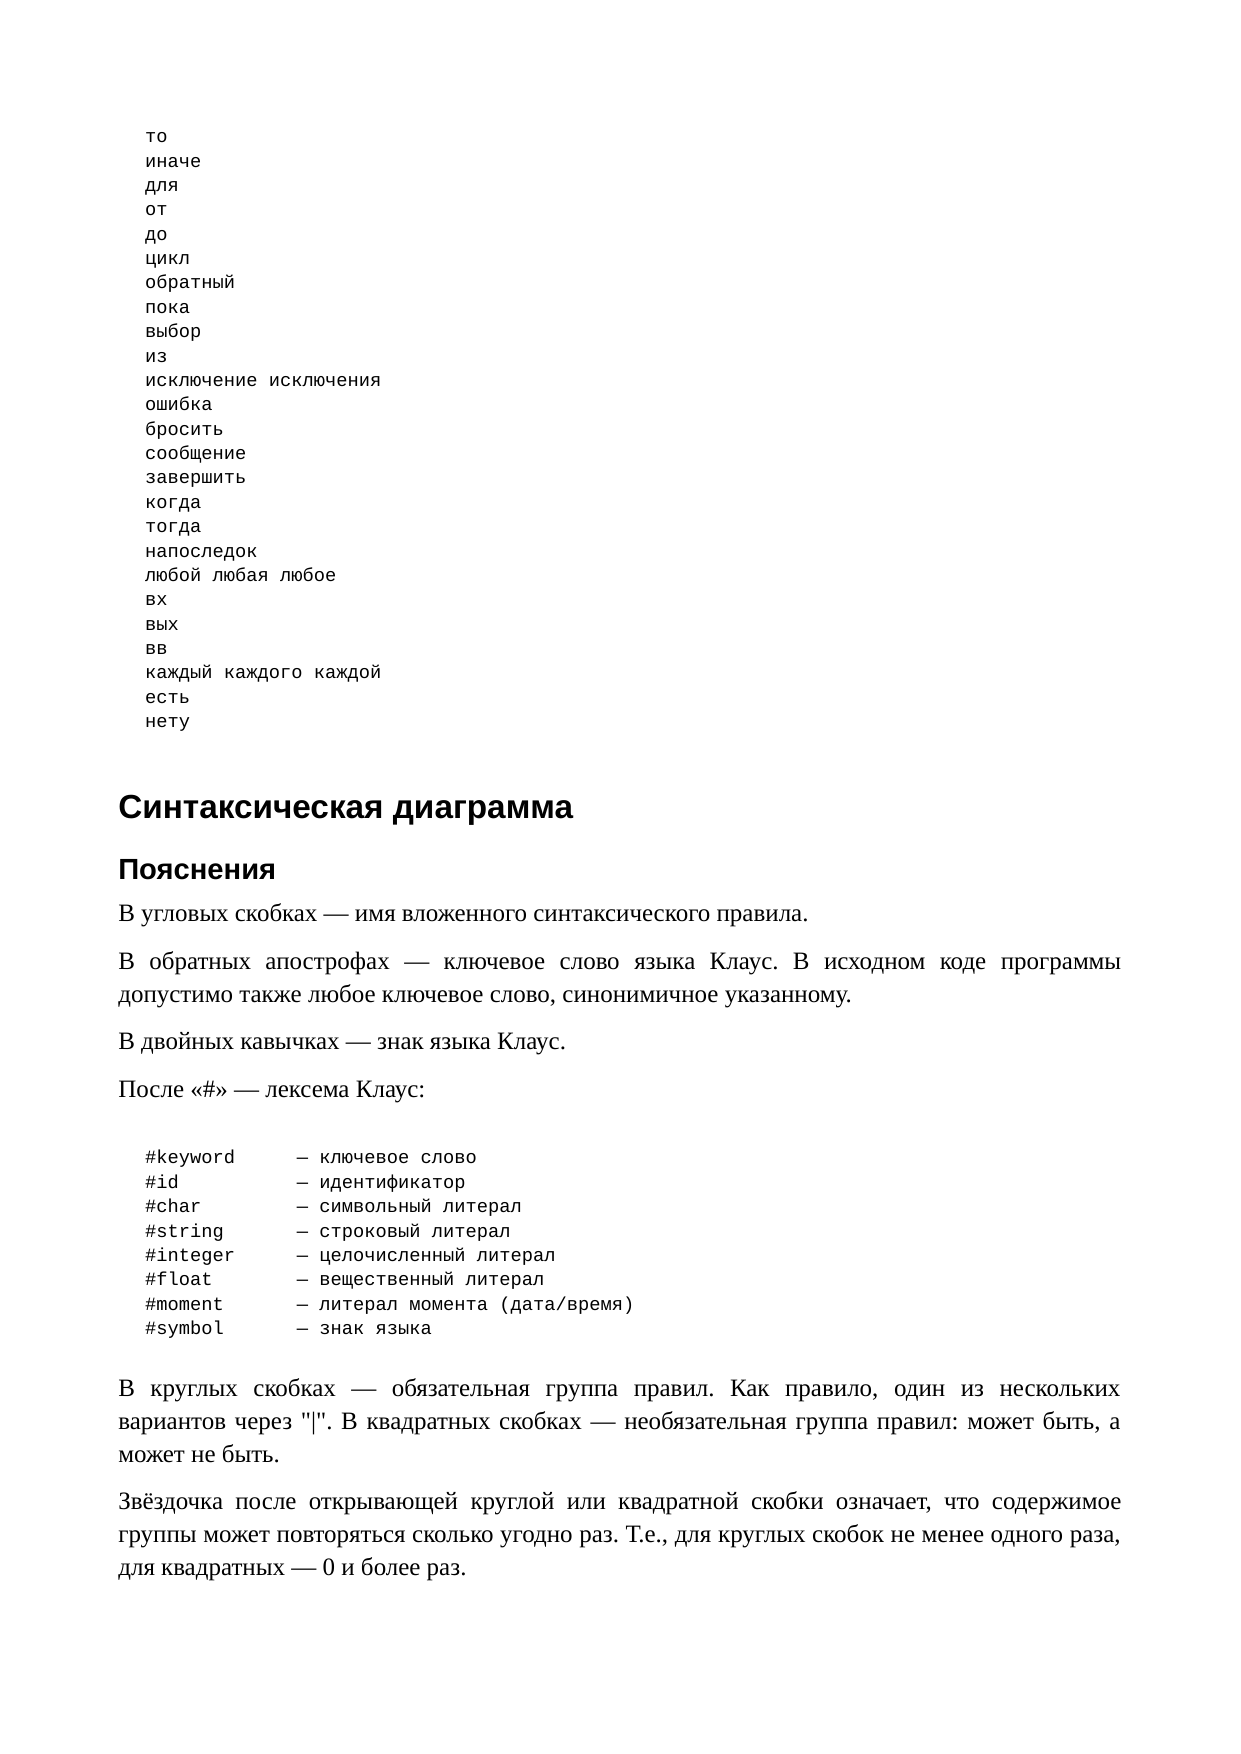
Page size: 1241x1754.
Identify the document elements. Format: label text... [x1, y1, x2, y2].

text #symbol — знак языка [136, 1310, 1104, 1349]
text #integer — целочисленный литерал [136, 1237, 1104, 1261]
text завершить [136, 459, 1104, 484]
text обратный [136, 264, 1104, 289]
text сообщение [136, 435, 1104, 459]
text исключение исключения [136, 362, 1104, 386]
text В обратных апострофах — ключевое слово языка Клаус. В исходном коде программы допустимо также любое ключевое слово, синонимичное указанному. [118, 946, 1122, 1008]
text каждый каждого каждой [136, 654, 1104, 679]
subtitle Синтаксическая диаграмма [118, 787, 1122, 825]
text выбор [136, 313, 1104, 337]
text После «#» — лексема Клаус: [118, 1074, 1122, 1103]
text Звёздочка после открывающей круглой или квадратной скобки означает, что содержимое группы может повторяться сколько угодно раз. Т.е., для круглых скобок не менее одного раза, для квадратных — 0 и более раз. [118, 1486, 1122, 1581]
text тогда [136, 508, 1104, 532]
text #id — идентификатор [136, 1164, 1104, 1188]
text из [136, 337, 1104, 362]
text вых [136, 606, 1104, 630]
text иначе [136, 142, 1104, 167]
text #char — символьный литерал [136, 1188, 1104, 1212]
text от [136, 191, 1104, 216]
text до [136, 216, 1104, 240]
text В угловых скобках — имя вложенного синтаксического правила. [118, 898, 1122, 927]
text #float — вещественный литерал [136, 1261, 1104, 1286]
text для [136, 167, 1104, 191]
text #moment — литерал момента (дата/время) [136, 1286, 1104, 1310]
text пока [136, 289, 1104, 313]
text нету [136, 703, 1104, 742]
text В круглых скобках — обязательная группа правил. Как правило, один из нескольких вариантов через "|". В квадратных скобках — необязательная группа правил: может быть, а может не быть. [118, 1373, 1122, 1467]
subtitle Пояснения [118, 852, 1122, 886]
text цикл [136, 240, 1104, 264]
text вв [136, 630, 1104, 654]
text вх [136, 581, 1104, 606]
text В двойных кавычках — знак языка Клаус. [118, 1026, 1122, 1055]
text любой любая любое [136, 557, 1104, 581]
text #keyword — ключевое слово [136, 1139, 1104, 1164]
text когда [136, 484, 1104, 508]
text #string — строковый литерал [136, 1212, 1104, 1237]
text есть [136, 679, 1104, 703]
text напоследок [136, 532, 1104, 557]
text бросить [136, 411, 1104, 435]
text то [136, 118, 1104, 142]
text ошибка [136, 386, 1104, 411]
